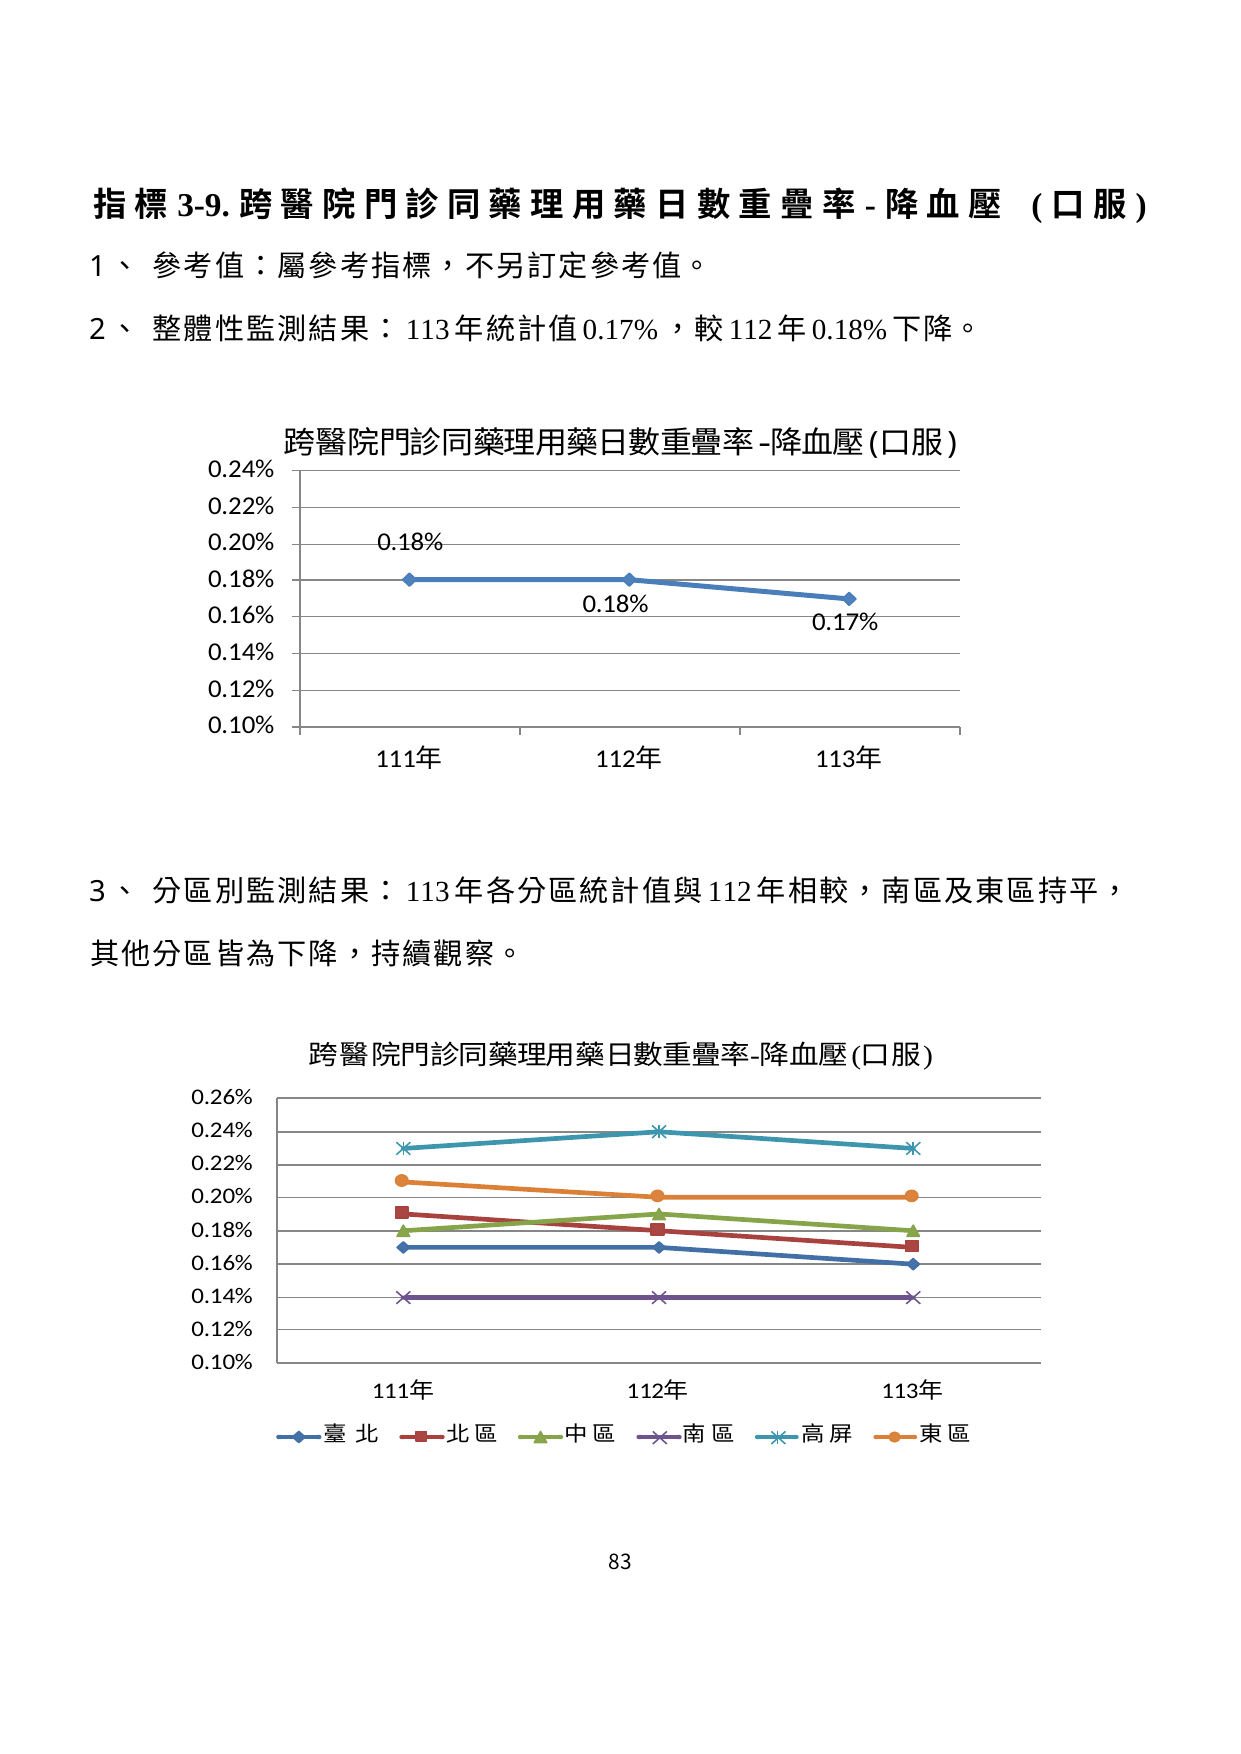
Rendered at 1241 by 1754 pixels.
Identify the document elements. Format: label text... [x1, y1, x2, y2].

list 分區別監測結果：113年各分區統計值與112年相較，南區及東區持平，其他分區皆為下降，持續觀察。 [89, 848, 1145, 973]
subtitle 指標3-9.跨醫院門診同藥理用藥日數重疊率-降血壓 (口服) [89, 160, 1151, 223]
list 整體性監測結果：113年統計值0.17%，較112年0.18%下降。 [89, 285, 1145, 348]
list 參考值：屬參考指標，不另訂定參考值。 [89, 223, 1145, 285]
